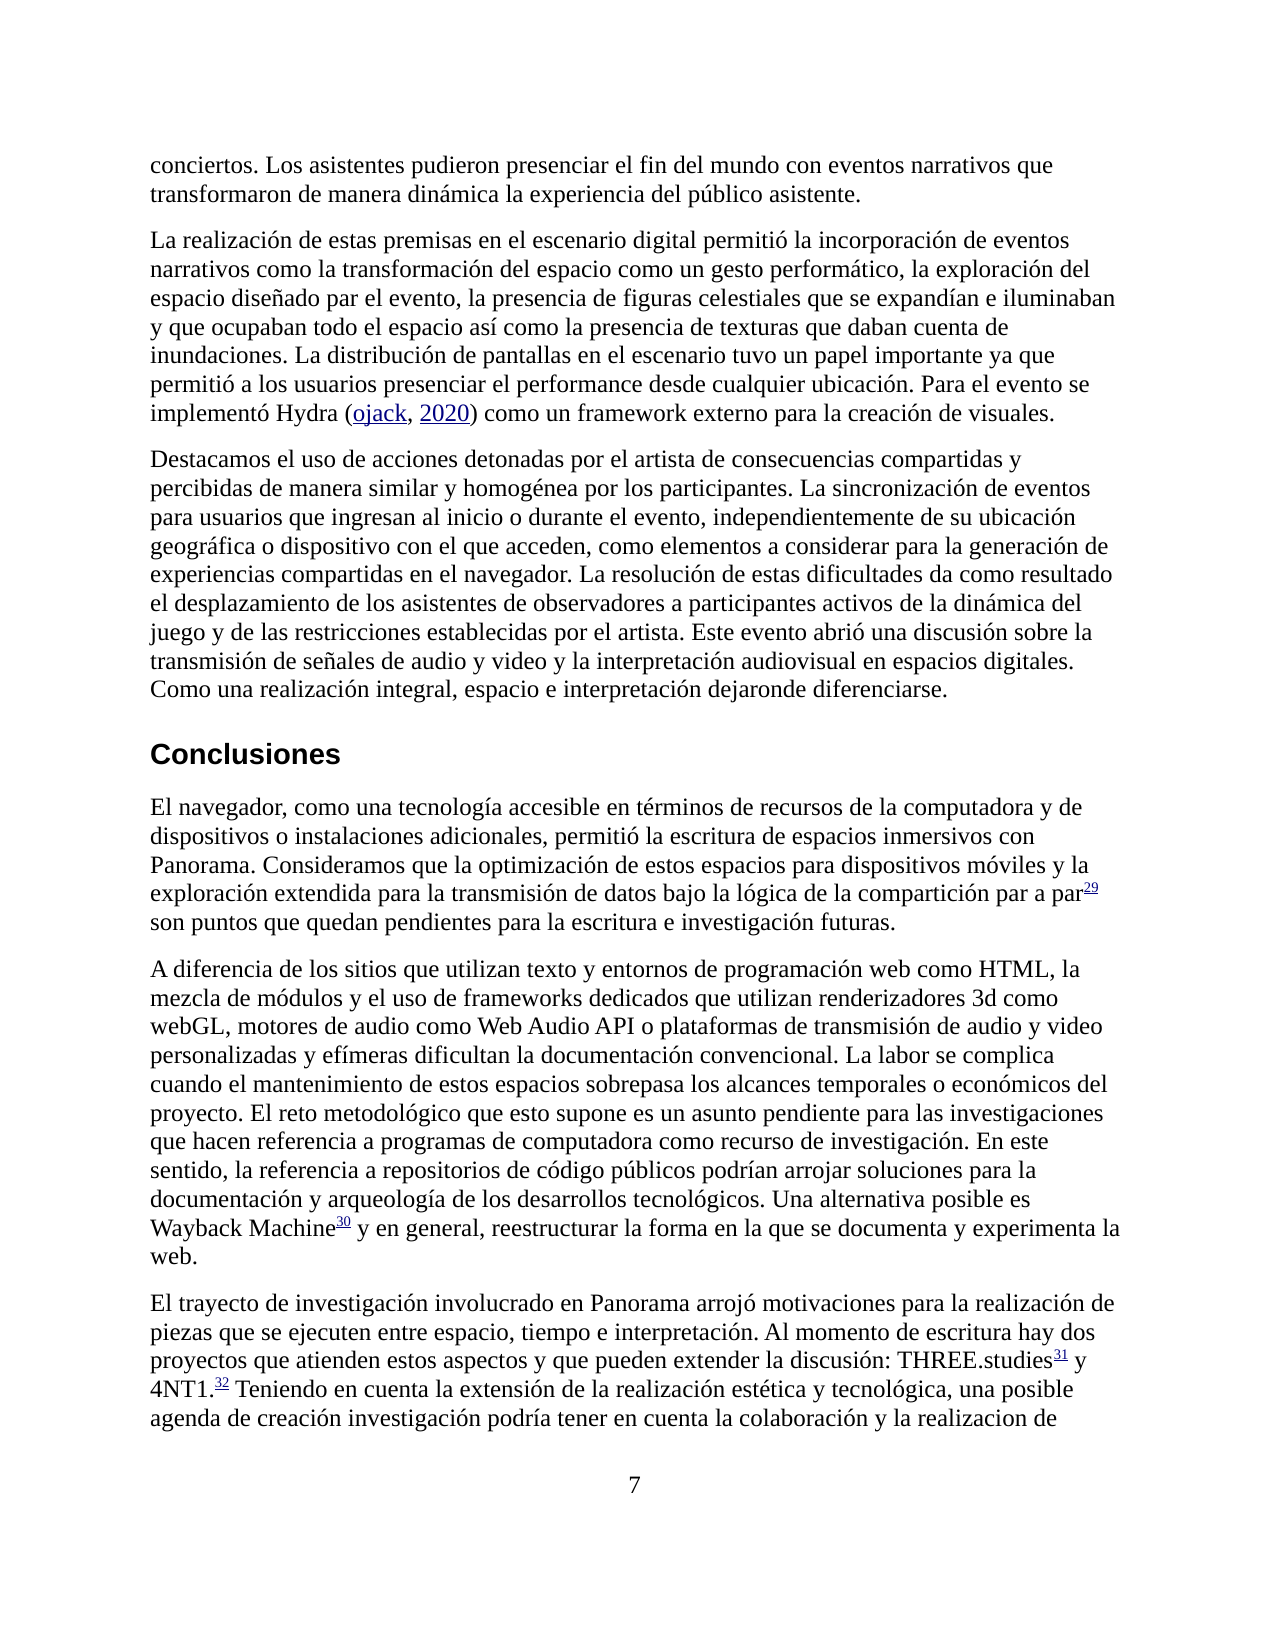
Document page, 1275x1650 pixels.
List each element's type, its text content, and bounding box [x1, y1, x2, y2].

text La realización de estas premisas en el escenario digital permitió la incorporación de eventos narrativos como la transformación del espacio como un gesto performático, la exploración del espacio diseñado par el evento, la presencia de figuras celestiales que se expandían e iluminaban y que ocupaban todo el espacio así como la presencia de texturas que daban cuenta de inundaciones. La distribución de pantallas en el escenario tuvo un papel importante ya que permitió a los usuarios presenciar el performance desde cualquier ubicación. Para el evento se implementó Hydra (ojack, 2020) como un framework externo para la creación de visuales. [150, 225, 1125, 427]
text El trayecto de investigación involucrado en Panorama arrojó motivaciones para la realización de piezas que se ejecuten entre espacio, tiempo e interpretación. Al momento de escritura hay dos proyectos que atienden estos aspectos y que pueden extender la discusión: THREE.studies31 y 4NT1.32 Teniendo en cuenta la extensión de la realización estética y tecnológica, una posible agenda de creación investigación podría tener en cuenta la colaboración y la realizacion de [150, 1288, 1125, 1432]
text A diferencia de los sitios que utilizan texto y entornos de programación web como HTML, la mezcla de módulos y el uso de frameworks dedicados que utilizan renderizadores 3d como webGL, motores de audio como Web Audio API o plataformas de transmisión de audio y video personalizadas y efímeras dificultan la documentación convencional. La labor se complica cuando el mantenimiento de estos espacios sobrepasa los alcances temporales o económicos del proyecto. El reto metodológico que esto supone es un asunto pendiente para las investigaciones que hacen referencia a programas de computadora como recurso de investigación. En este sentido, la referencia a repositorios de código públicos podrían arrojar soluciones para la documentación y arqueología de los desarrollos tecnológicos. Una alternativa posible es Wayback Machine30 y en general, reestructurar la forma en la que se documenta y experimenta la web. [150, 954, 1125, 1270]
text conciertos. Los asistentes pudieron presenciar el fin del mundo con eventos narrativos que transformaron de manera dinámica la experiencia del público asistente. [150, 150, 1125, 207]
text Destacamos el uso de acciones detonadas por el artista de consecuencias compartidas y percibidas de manera similar y homogénea por los participantes. La sincronización de eventos para usuarios que ingresan al inicio o durante el evento, independientemente de su ubicación geográfica o dispositivo con el que acceden, como elementos a considerar para la generación de experiencias compartidas en el navegador. La resolución de estas dificultades da como resultado el desplazamiento de los asistentes de observadores a participantes activos de la dinámica del juego y de las restricciones establecidas por el artista. Este evento abrió una discusión sobre la transmisión de señales de audio y video y la interpretación audiovisual en espacios digitales. Como una realización integral, espacio e interpretación dejaronde diferenciarse. [150, 444, 1125, 703]
text El navegador, como una tecnología accesible en términos de recursos de la computadora y de dispositivos o instalaciones adicionales, permitió la escritura de espacios inmersivos con Panorama. Consideramos que la optimización de estos espacios para dispositivos móviles y la exploración extendida para la transmisión de datos bajo la lógica de la compartición par a par29 son puntos que quedan pendientes para la escritura e investigación futuras. [150, 792, 1125, 936]
subtitle Conclusiones [150, 737, 1125, 771]
